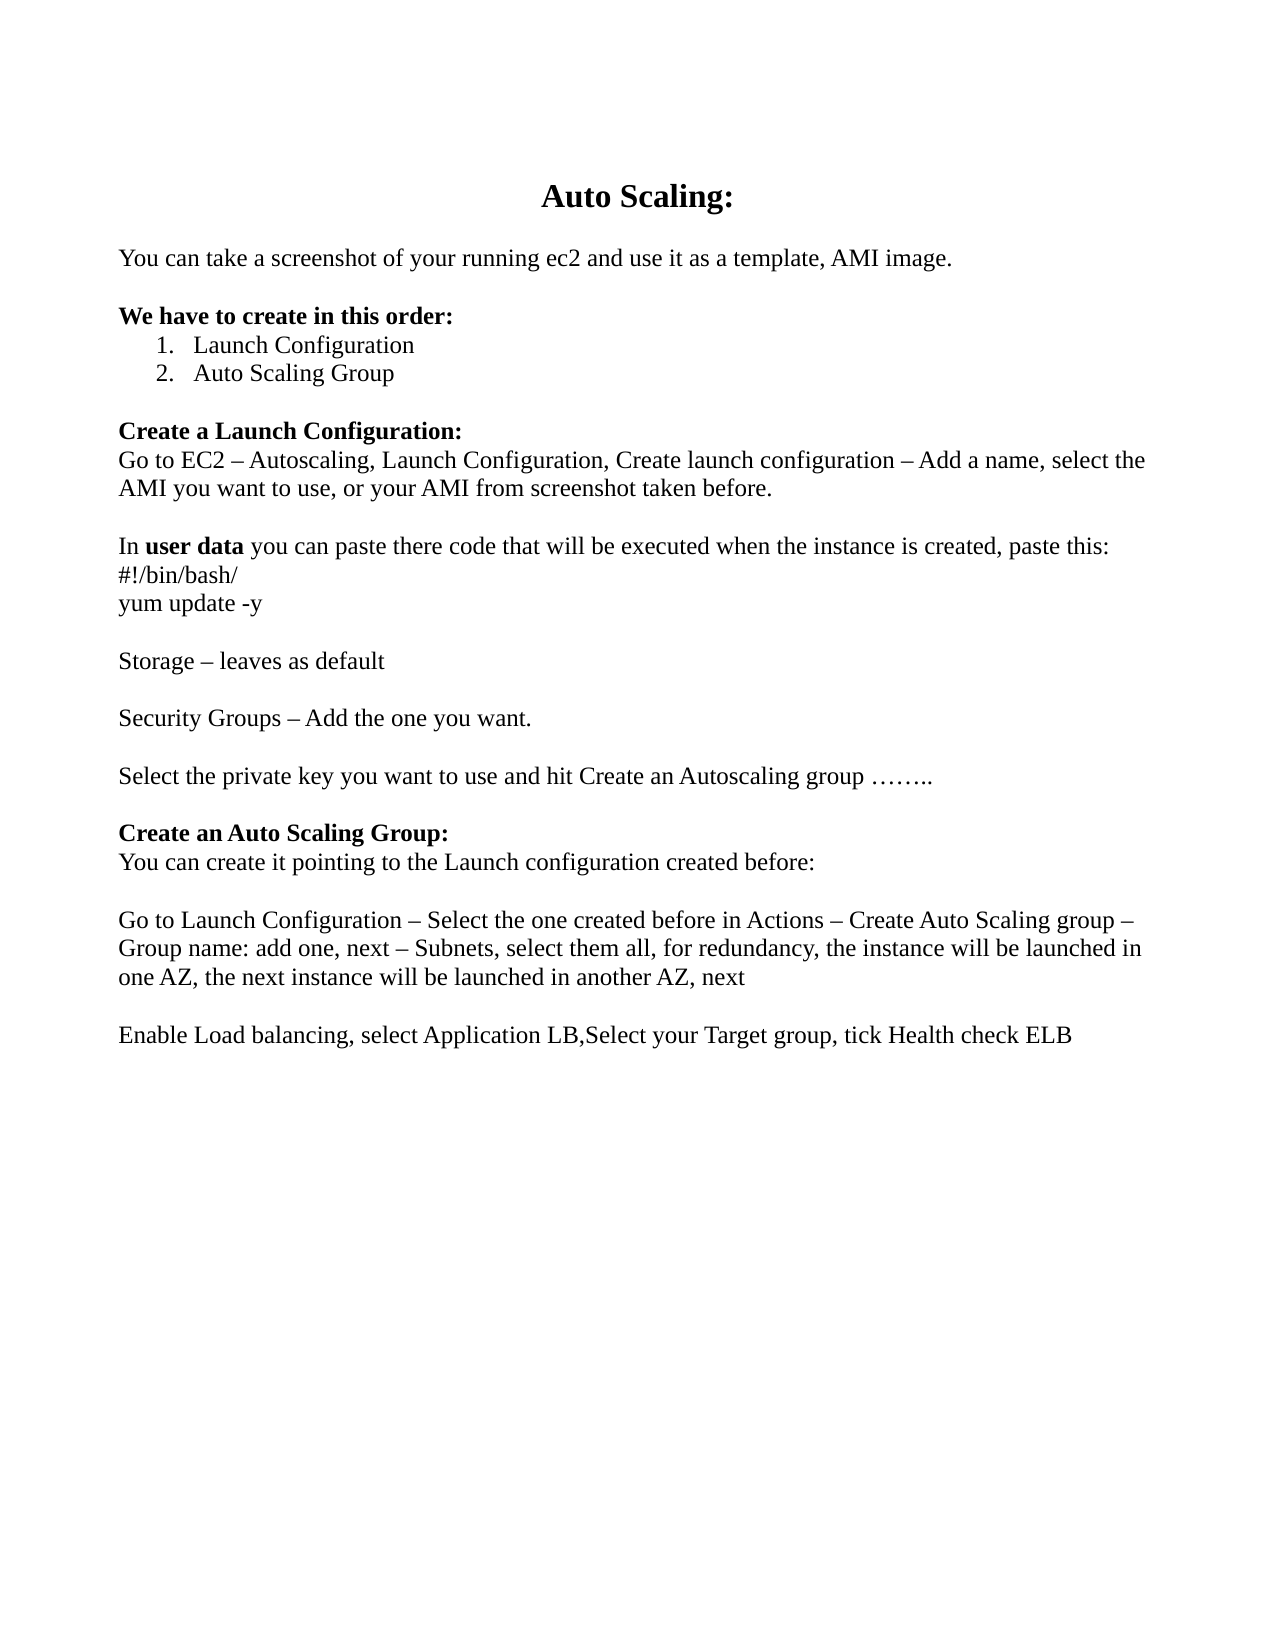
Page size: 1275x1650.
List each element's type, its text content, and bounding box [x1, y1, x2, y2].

text You can take a screenshot of your running ec2 and use it as a template, AMI image. [118, 243, 1157, 272]
text Go to Launch Configuration – Select the one created before in Actions – Create Auto Scaling group – Group name: add one, next – Subnets, select them all, for redundancy, the instance will be launched in one AZ, the next instance will be launched in another AZ, next [118, 905, 1157, 991]
text Create a Launch Configuration: [118, 416, 1157, 445]
text We have to create in this order: [118, 301, 1157, 330]
list Auto Scaling Group [156, 358, 1157, 387]
text Storage – leaves as default [118, 646, 1157, 675]
text Create an Auto Scaling Group: [118, 818, 1157, 847]
text Go to EC2 – Autoscaling, Launch Configuration, Create launch configuration – Add a name, select the AMI you want to use, or your AMI from screenshot taken before. [118, 445, 1157, 502]
text yum update -y [118, 588, 1157, 617]
text You can create it pointing to the Launch configuration created before: [118, 847, 1157, 876]
text #!/bin/bash/ [118, 560, 1157, 588]
list Launch Configuration [156, 330, 1157, 358]
text Select the private key you want to use and hit Create an Autoscaling group …….. [118, 761, 1157, 790]
text Auto Scaling: [118, 176, 1157, 215]
text Enable Load balancing, select Application LB,Select your Target group, tick Health check ELB [118, 1020, 1157, 1048]
text In user data you can paste there code that will be executed when the instance is created, paste this: [118, 531, 1157, 560]
text Security Groups – Add the one you want. [118, 703, 1157, 732]
